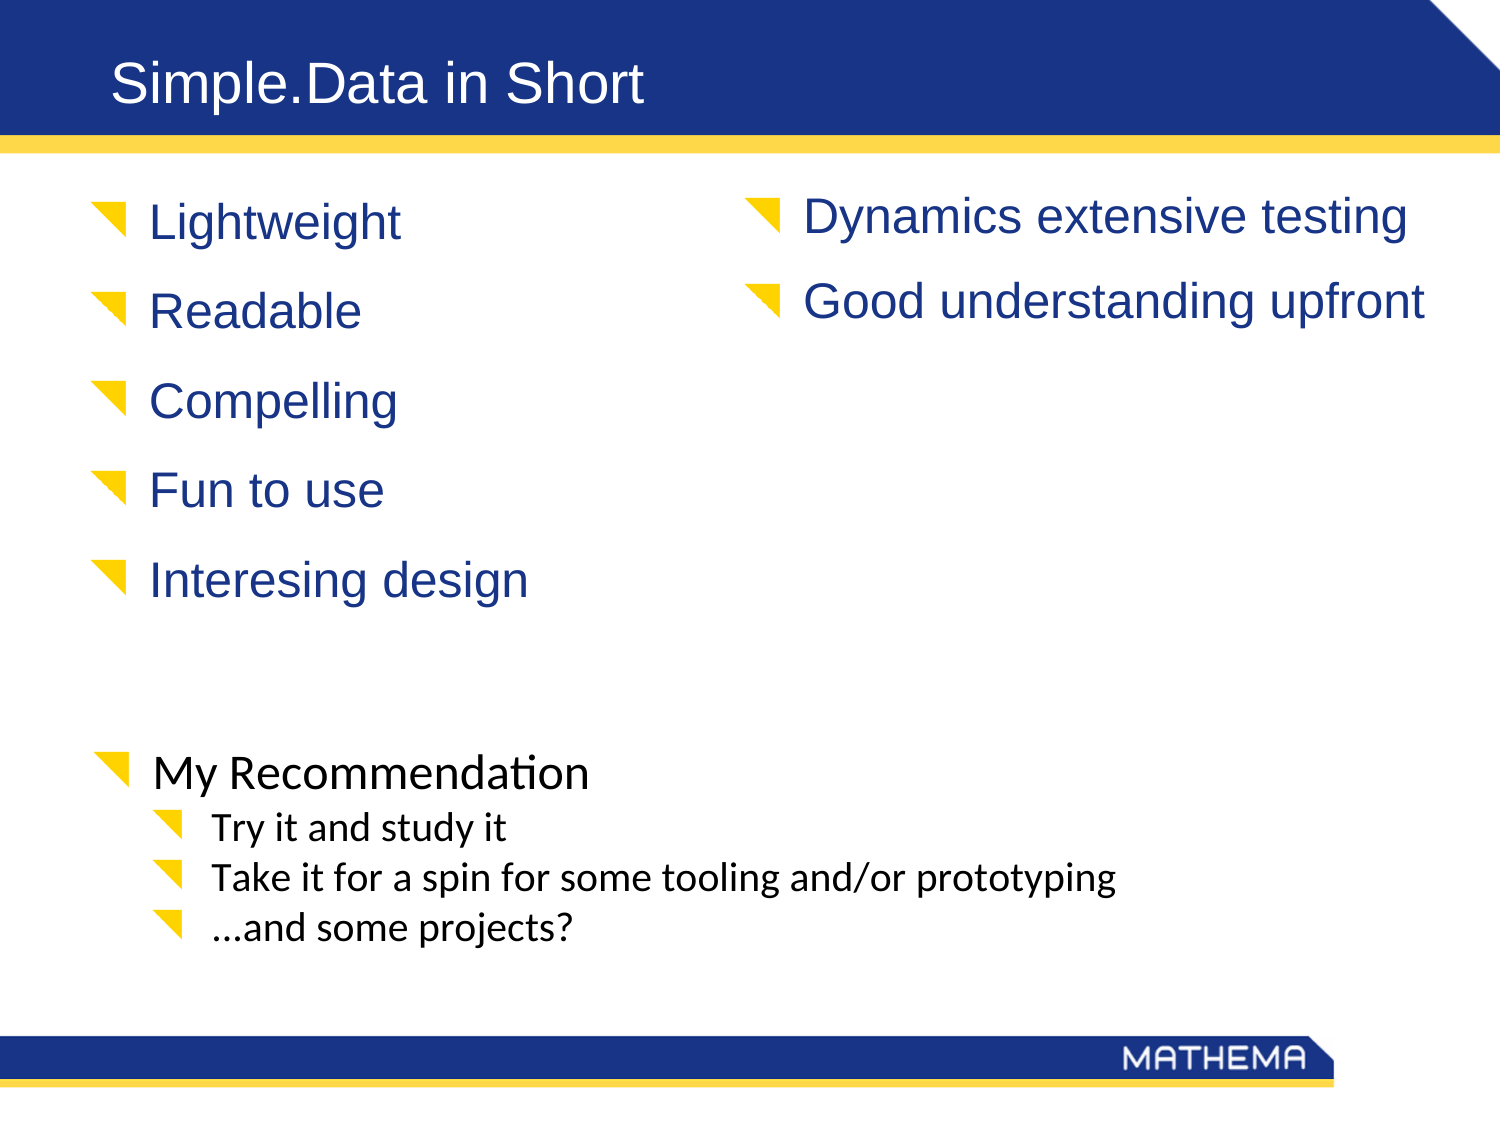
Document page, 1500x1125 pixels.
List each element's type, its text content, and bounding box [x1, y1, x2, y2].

text_box My Recommendation Try it and study it Take it for a spin for some tooling and/or prototyping ...and some projects? [78, 732, 1294, 1072]
picture [0, 0, 1500, 1125]
list Lightweight Readable Compelling Fun to use Interesing design [75, 181, 734, 1008]
title Simple.Data in Short [75, 0, 1426, 174]
list Dynamics extensive testing Good understanding upfront [744, 187, 1461, 1014]
